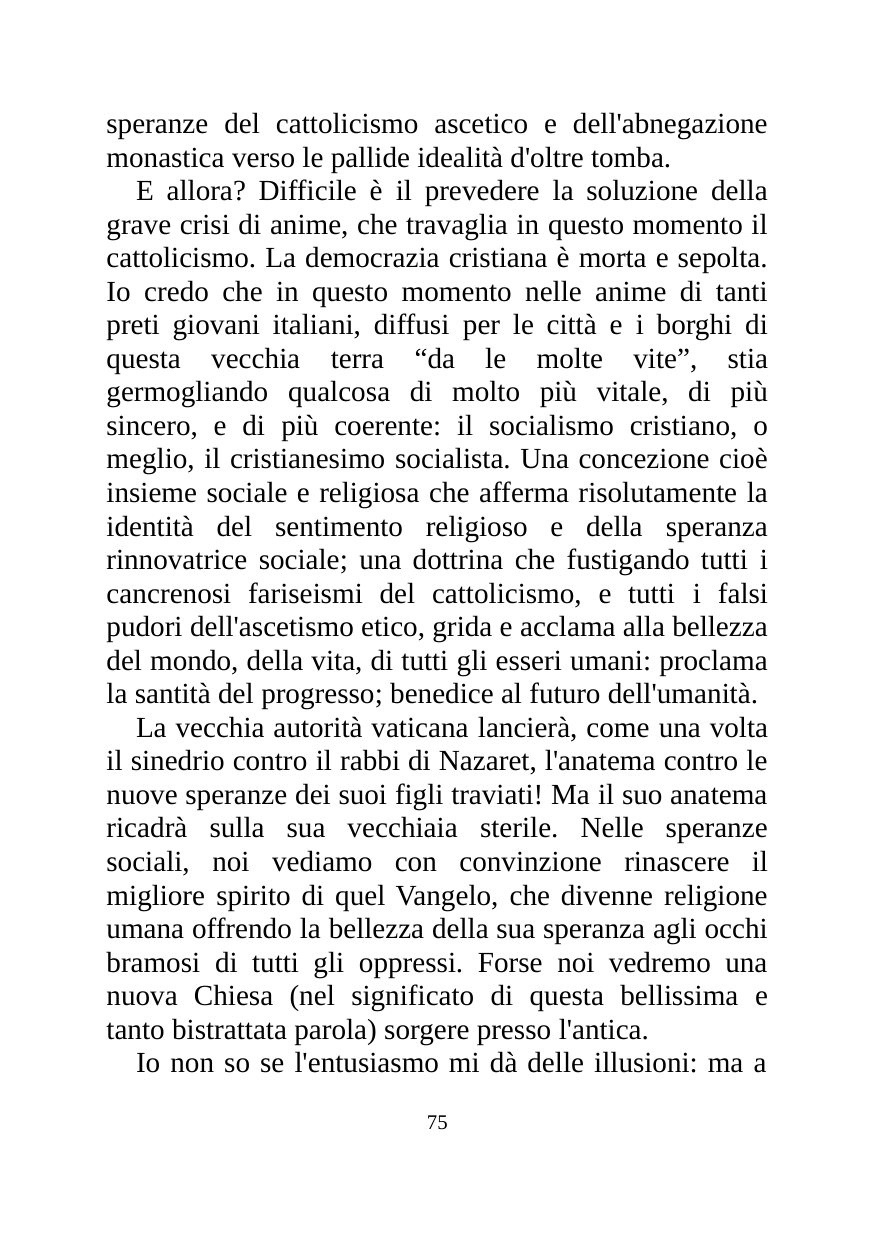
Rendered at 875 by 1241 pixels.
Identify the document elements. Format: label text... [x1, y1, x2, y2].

text speranze del cattolicismo ascetico e dell'abnegazione monastica verso le pallide idealità d'oltre tomba. [106, 106, 768, 173]
text Io non so se l'entusiasmo mi dà delle illusioni: ma a [106, 1045, 768, 1079]
text La vecchia autorità vaticana lancierà, come una volta il sinedrio contro il rabbi di Nazaret, l'anatema contro le nuove speranze dei suoi figli traviati! Ma il suo anatema ricadrà sulla sua vecchiaia sterile. Nelle speranze sociali, noi vediamo con convinzione rinascere il migliore spirito di quel Vangelo, che divenne religione umana offrendo la bellezza della sua speranza agli occhi bramosi di tutti gli oppressi. Forse noi vedremo una nuova Chiesa (nel significato di questa bellissima e tanto bistrattata parola) sorgere presso l'antica. [106, 710, 768, 1045]
text E allora? Difficile è il prevedere la soluzione della grave crisi di anime, che travaglia in questo momento il cattolicismo. La democrazia cristiana è morta e sepolta. Io credo che in questo momento nelle anime di tanti preti giovani italiani, diffusi per le città e i borghi di questa vecchia terra “da le molte vite”, stia germogliando qualcosa di molto più vitale, di più sincero, e di più coerente: il socialismo cristiano, o meglio, il cristianesimo socialista. Una concezione cioè insieme sociale e religiosa che afferma risolutamente la identità del sentimento religioso e della speranza rinnovatrice sociale; una dottrina che fustigando tutti i cancrenosi fariseismi del cattolicismo, e tutti i falsi pudori dell'ascetismo etico, grida e acclama alla bellezza del mondo, della vita, di tutti gli esseri umani: proclama la santità del progresso; benedice al futuro dell'umanità. [106, 173, 768, 710]
